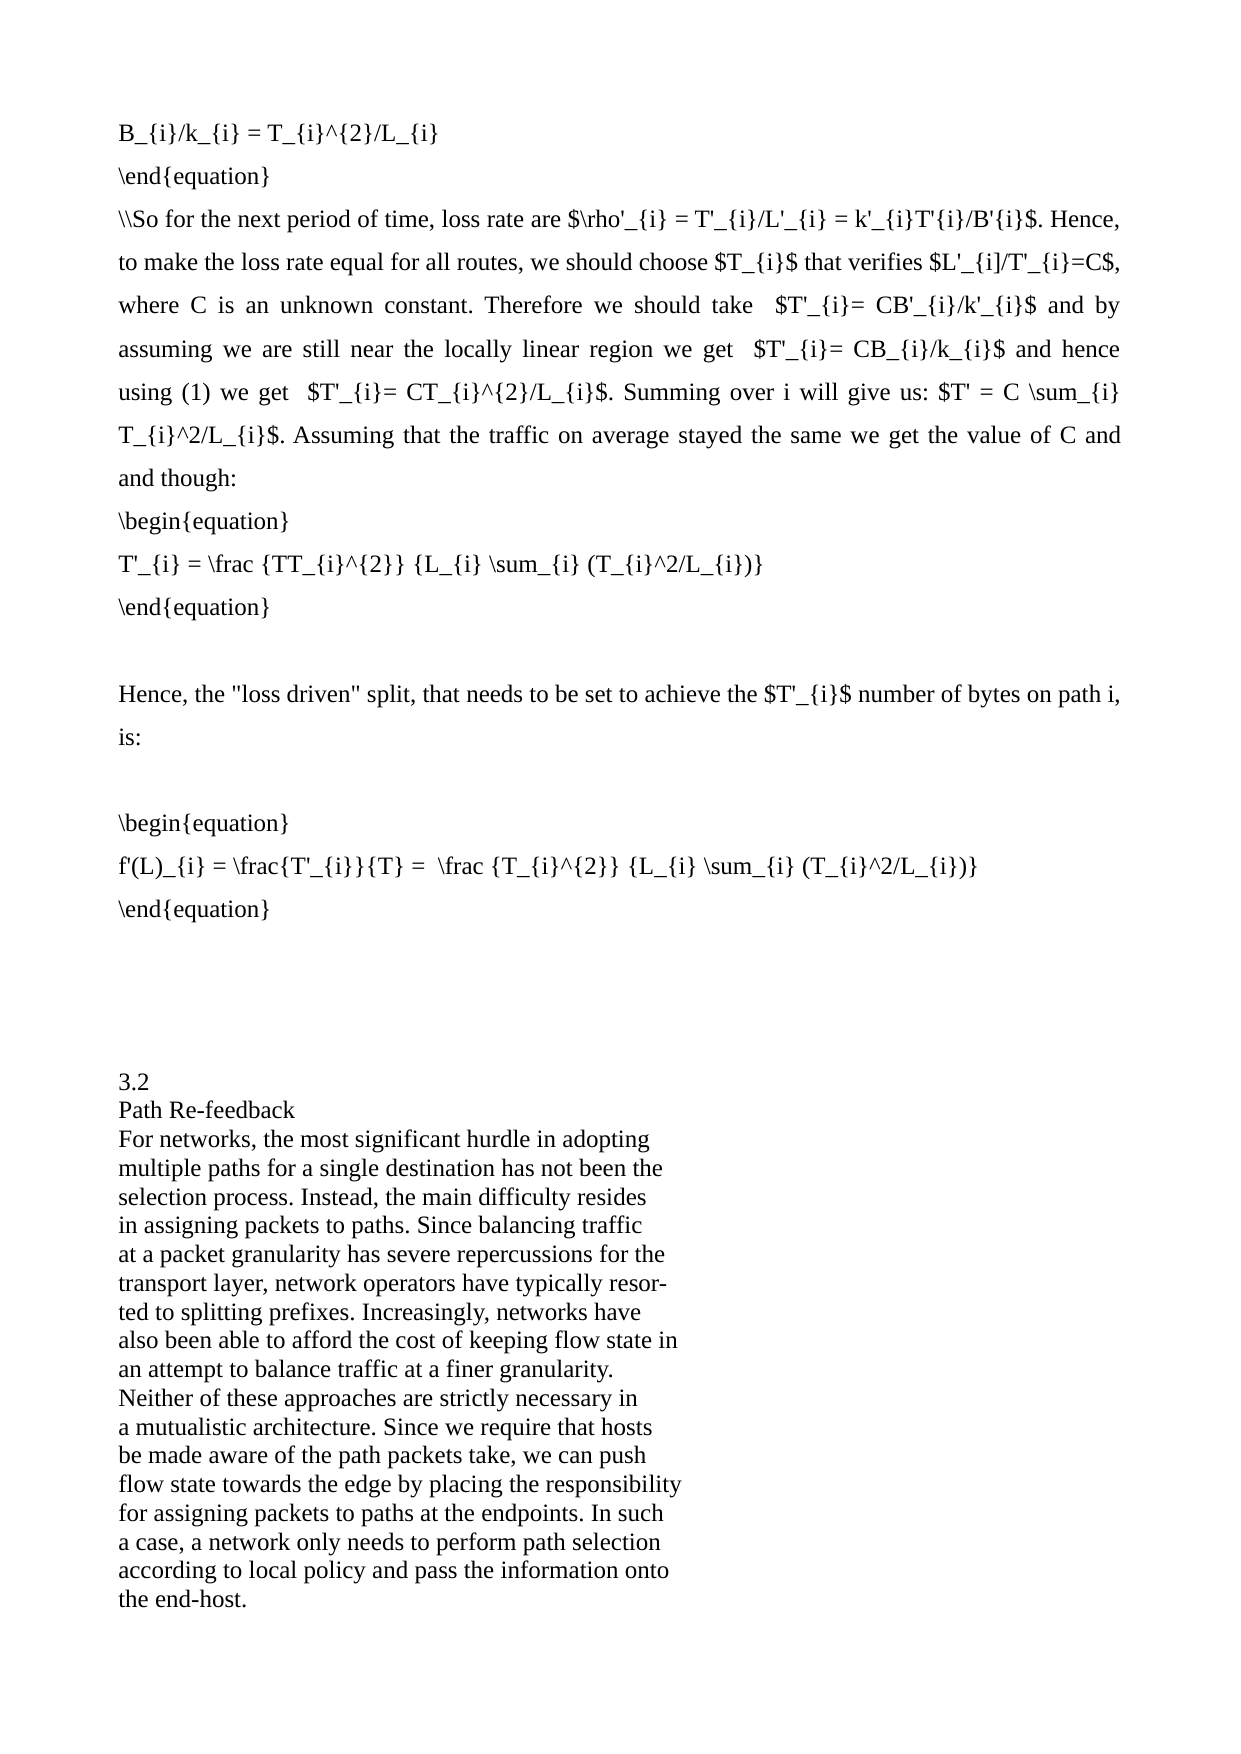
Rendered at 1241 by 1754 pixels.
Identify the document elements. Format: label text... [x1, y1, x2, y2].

text \begin{equation} [118, 808, 1122, 837]
text multiple paths for a single destination has not been the [118, 1153, 1122, 1182]
text f'(L)_{i} = \frac{T'_{i}}{T} = \frac {T_{i}^{2}} {L_{i} \sum_{i} (T_{i}^2/L_{i})} [118, 851, 1122, 880]
text Hence, the "loss driven" split, that needs to be set to achieve the $T'_{i}$ number of bytes on path i, is: [118, 679, 1122, 751]
text a case, a network only needs to perform path selection [118, 1527, 1122, 1556]
text For networks, the most significant hurdle in adopting [118, 1124, 1122, 1153]
text selection process. Instead, the main difficulty resides [118, 1182, 1122, 1211]
text flow state towards the edge by placing the responsibility [118, 1469, 1122, 1498]
text B_{i}/k_{i} = T_{i}^{2}/L_{i} [118, 118, 1122, 147]
text transport layer, network operators have typically resor- [118, 1268, 1122, 1297]
text 3.2 [118, 1067, 1122, 1096]
text T'_{i} = \frac {TT_{i}^{2}} {L_{i} \sum_{i} (T_{i}^2/L_{i})} [118, 549, 1122, 578]
text an attempt to balance traffic at a finer granularity. [118, 1354, 1122, 1383]
text \end{equation} [118, 161, 1122, 190]
text for assigning packets to paths at the endpoints. In such [118, 1498, 1122, 1527]
text the end-host. [118, 1584, 1122, 1613]
text according to local policy and pass the information onto [118, 1556, 1122, 1584]
text a mutualistic architecture. Since we require that hosts [118, 1412, 1122, 1441]
text also been able to afford the cost of keeping flow state in [118, 1326, 1122, 1354]
text be made aware of the path packets take, we can push [118, 1441, 1122, 1469]
text in assigning packets to paths. Since balancing traffic [118, 1211, 1122, 1239]
text \\So for the next period of time, loss rate are $\rho'_{i} = T'_{i}/L'_{i} = k'_{i}T'{i}/B'{i}$. Hence, to make the loss rate equal for all routes, we should choose $T_{i}$ that verifies $L'_{i]/T'_{i}=C$, where C is an unknown constant. Therefore we should take $T'_{i}= CB'_{i}/k'_{i}$ and by assuming we are still near the locally linear region we get $T'_{i}= CB_{i}/k_{i}$ and hence using (1) we get $T'_{i}= CT_{i}^{2}/L_{i}$. Summing over i will give us: $T' = C \sum_{i} T_{i}^2/L_{i}$. Assuming that the traffic on average stayed the same we get the value of C and and though: [118, 204, 1122, 492]
text \end{equation} [118, 592, 1122, 621]
text at a packet granularity has severe repercussions for the [118, 1239, 1122, 1268]
text ted to splitting prefixes. Increasingly, networks have [118, 1297, 1122, 1326]
text Path Re-feedback [118, 1096, 1122, 1124]
text \end{equation} [118, 894, 1122, 923]
text Neither of these approaches are strictly necessary in [118, 1383, 1122, 1412]
text \begin{equation} [118, 506, 1122, 535]
